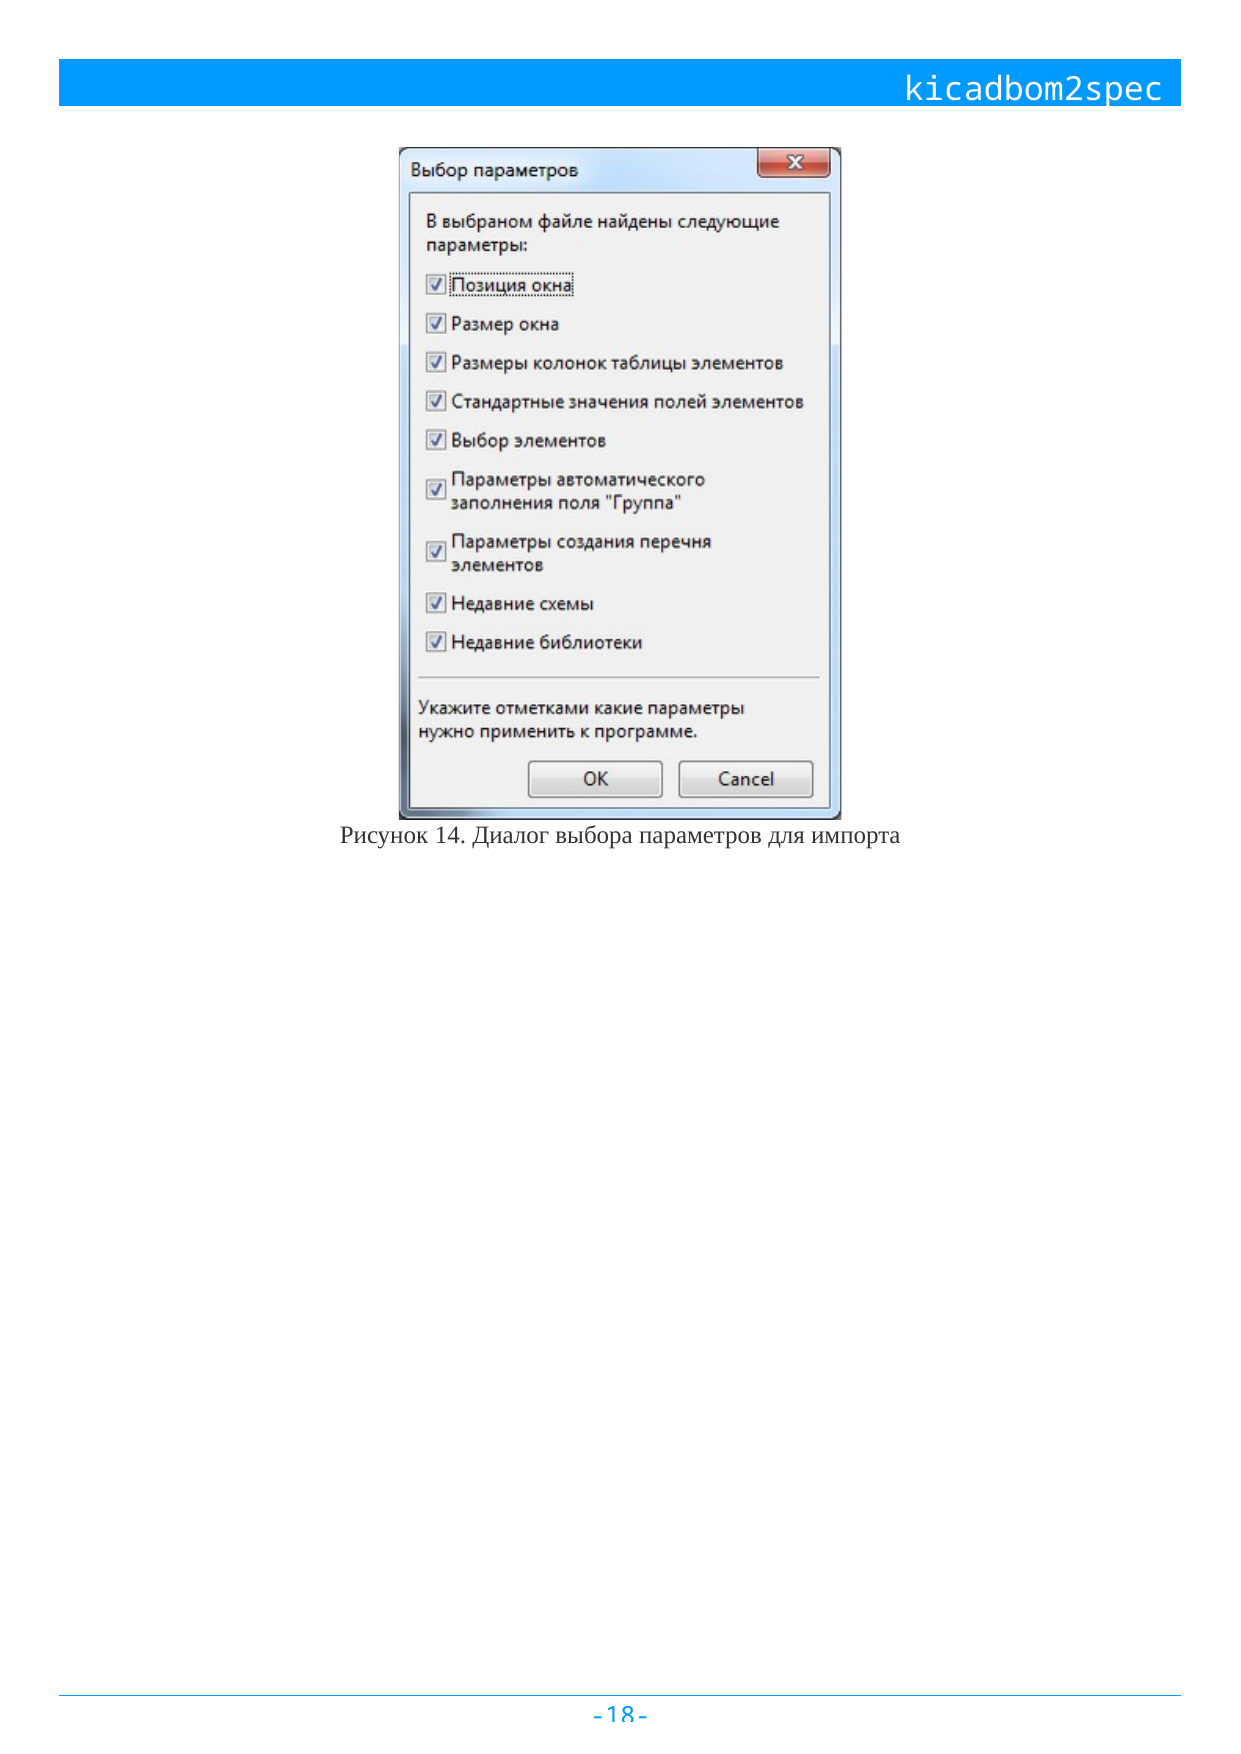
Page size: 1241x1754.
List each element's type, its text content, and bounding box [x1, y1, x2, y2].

text Рисунок 14. Диалог выбора параметров для импорта [244, 820, 996, 848]
picture [398, 147, 842, 820]
